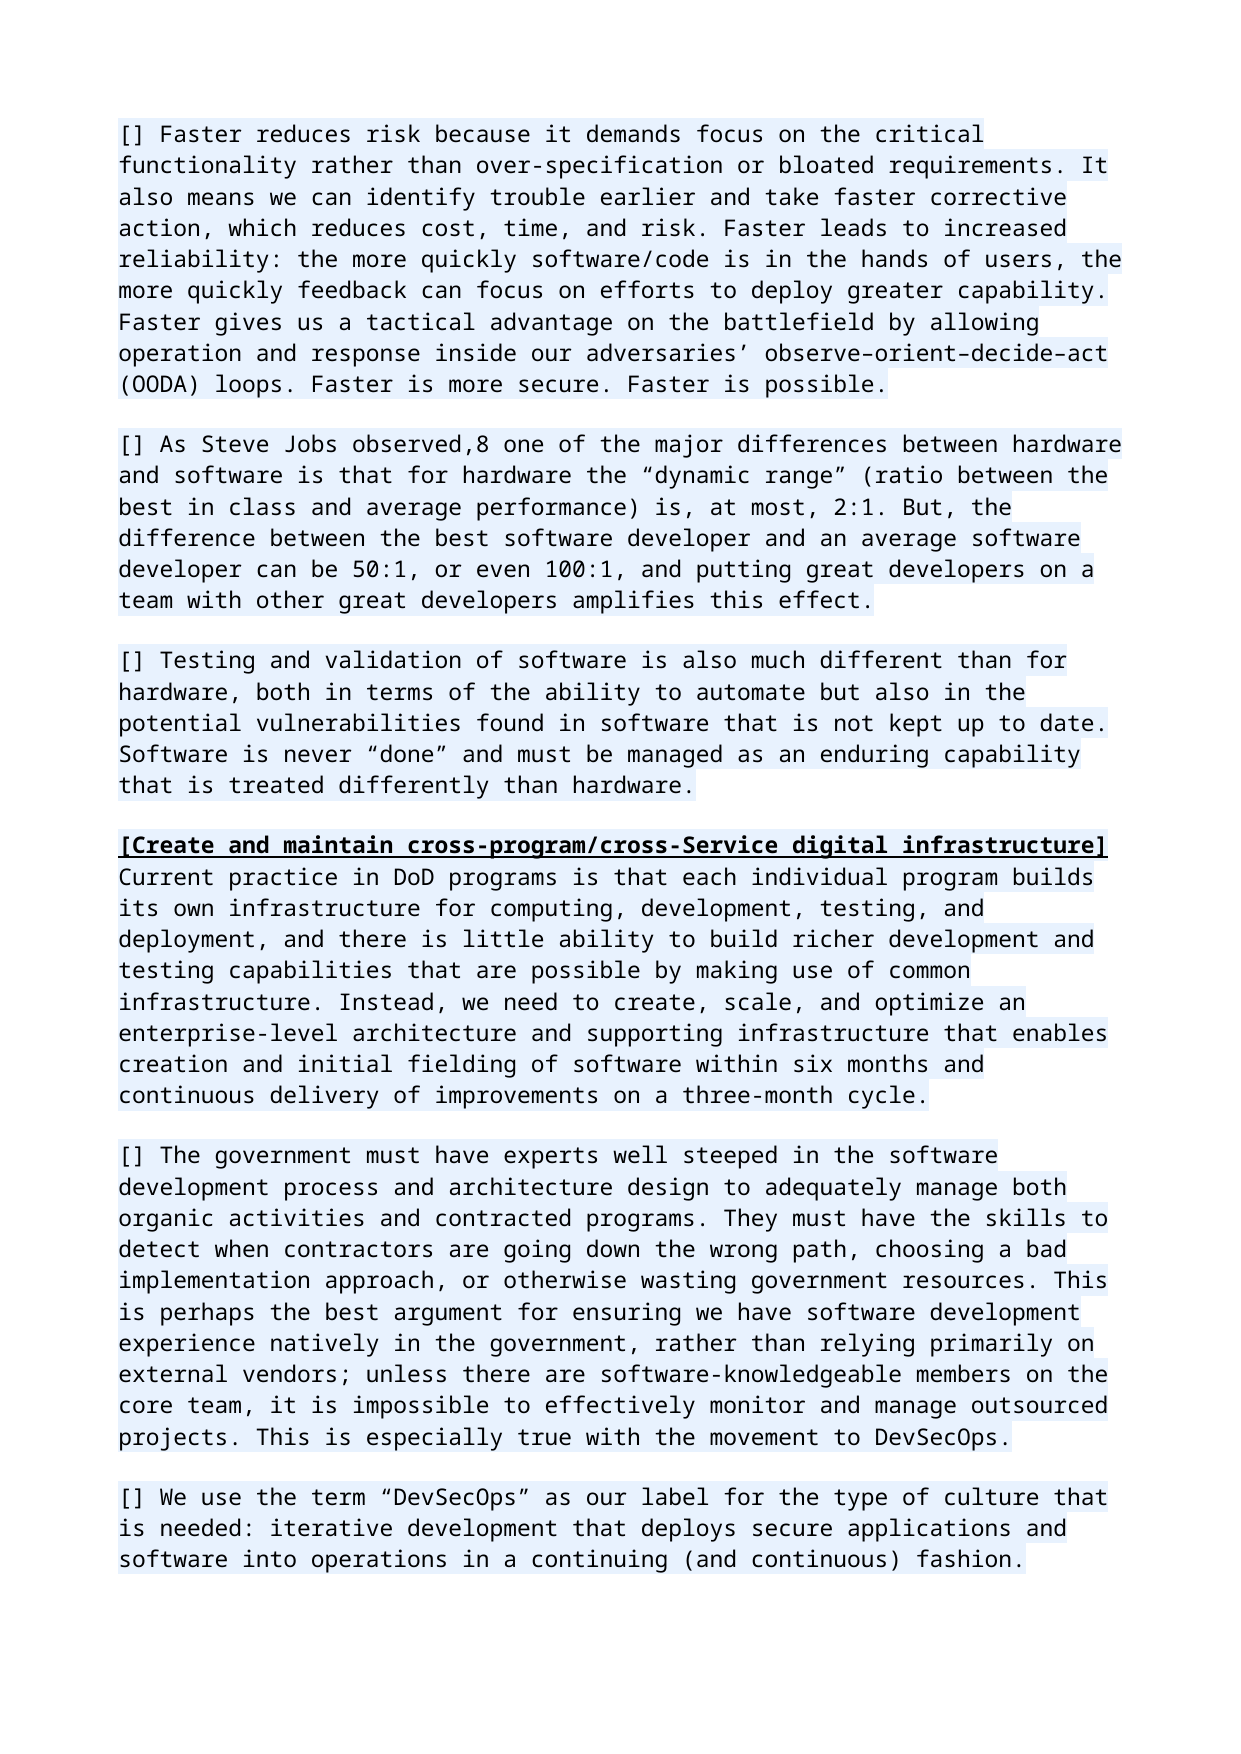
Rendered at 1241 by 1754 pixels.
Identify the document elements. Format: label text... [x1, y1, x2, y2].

text Current practice in DoD programs is that each individual program builds its own infrastructure for computing, development, testing, and deployment, and there is little ability to build richer development and testing capabilities that are possible by making use of common infrastructure. Instead, we need to create, scale, and optimize an enterprise-level architecture and supporting infrastructure that enables creation and initial fielding of software within six months and continuous delivery of improvements on a three-month cycle. [118, 861, 1122, 1111]
text [] As Steve Jobs observed,8 one of the major differences between hardware and software is that for hardware the “dynamic range” (ratio between the best in class and average performance) is, at most, 2:1. But, the difference between the best software developer and an average software developer can be 50:1, or even 100:1, and putting great developers on a team with other great developers amplifies this effect. [118, 428, 1122, 616]
text [] Testing and validation of software is also much different than for hardware, both in terms of the ability to automate but also in the potential vulnerabilities found in software that is not kept up to date. Software is never “done” and must be managed as an enduring capability that is treated differently than hardware. [118, 644, 1122, 801]
text [] The government must have experts well steeped in the software development process and architecture design to adequately manage both organic activities and contracted programs. They must have the skills to detect when contractors are going down the wrong path, choosing a bad implementation approach, or otherwise wasting government resources. This is perhaps the best argument for ensuring we have software development experience natively in the government, rather than relying primarily on external vendors; unless there are software-knowledgeable members on the core team, it is impossible to effectively monitor and manage outsourced projects. This is especially true with the movement to DevSecOps. [118, 1139, 1122, 1452]
text [] Faster reduces risk because it demands focus on the critical functionality rather than over-specification or bloated requirements. It also means we can identify trouble earlier and take faster corrective action, which reduces cost, time, and risk. Faster leads to increased reliability: the more quickly software/code is in the hands of users, the more quickly feedback can focus on efforts to deploy greater capability. Faster gives us a tactical advantage on the battlefield by allowing operation and response inside our adversaries’ observe–orient–decide–act (OODA) loops. Faster is more secure. Faster is possible. [118, 118, 1122, 399]
text [Create and maintain cross-program/cross-Service digital infrastructure] [118, 829, 1122, 861]
text [] We use the term “DevSecOps” as our label for the type of culture that is needed: iterative development that deploys secure applications and software into operations in a continuing (and continuous) fashion. [118, 1481, 1122, 1574]
